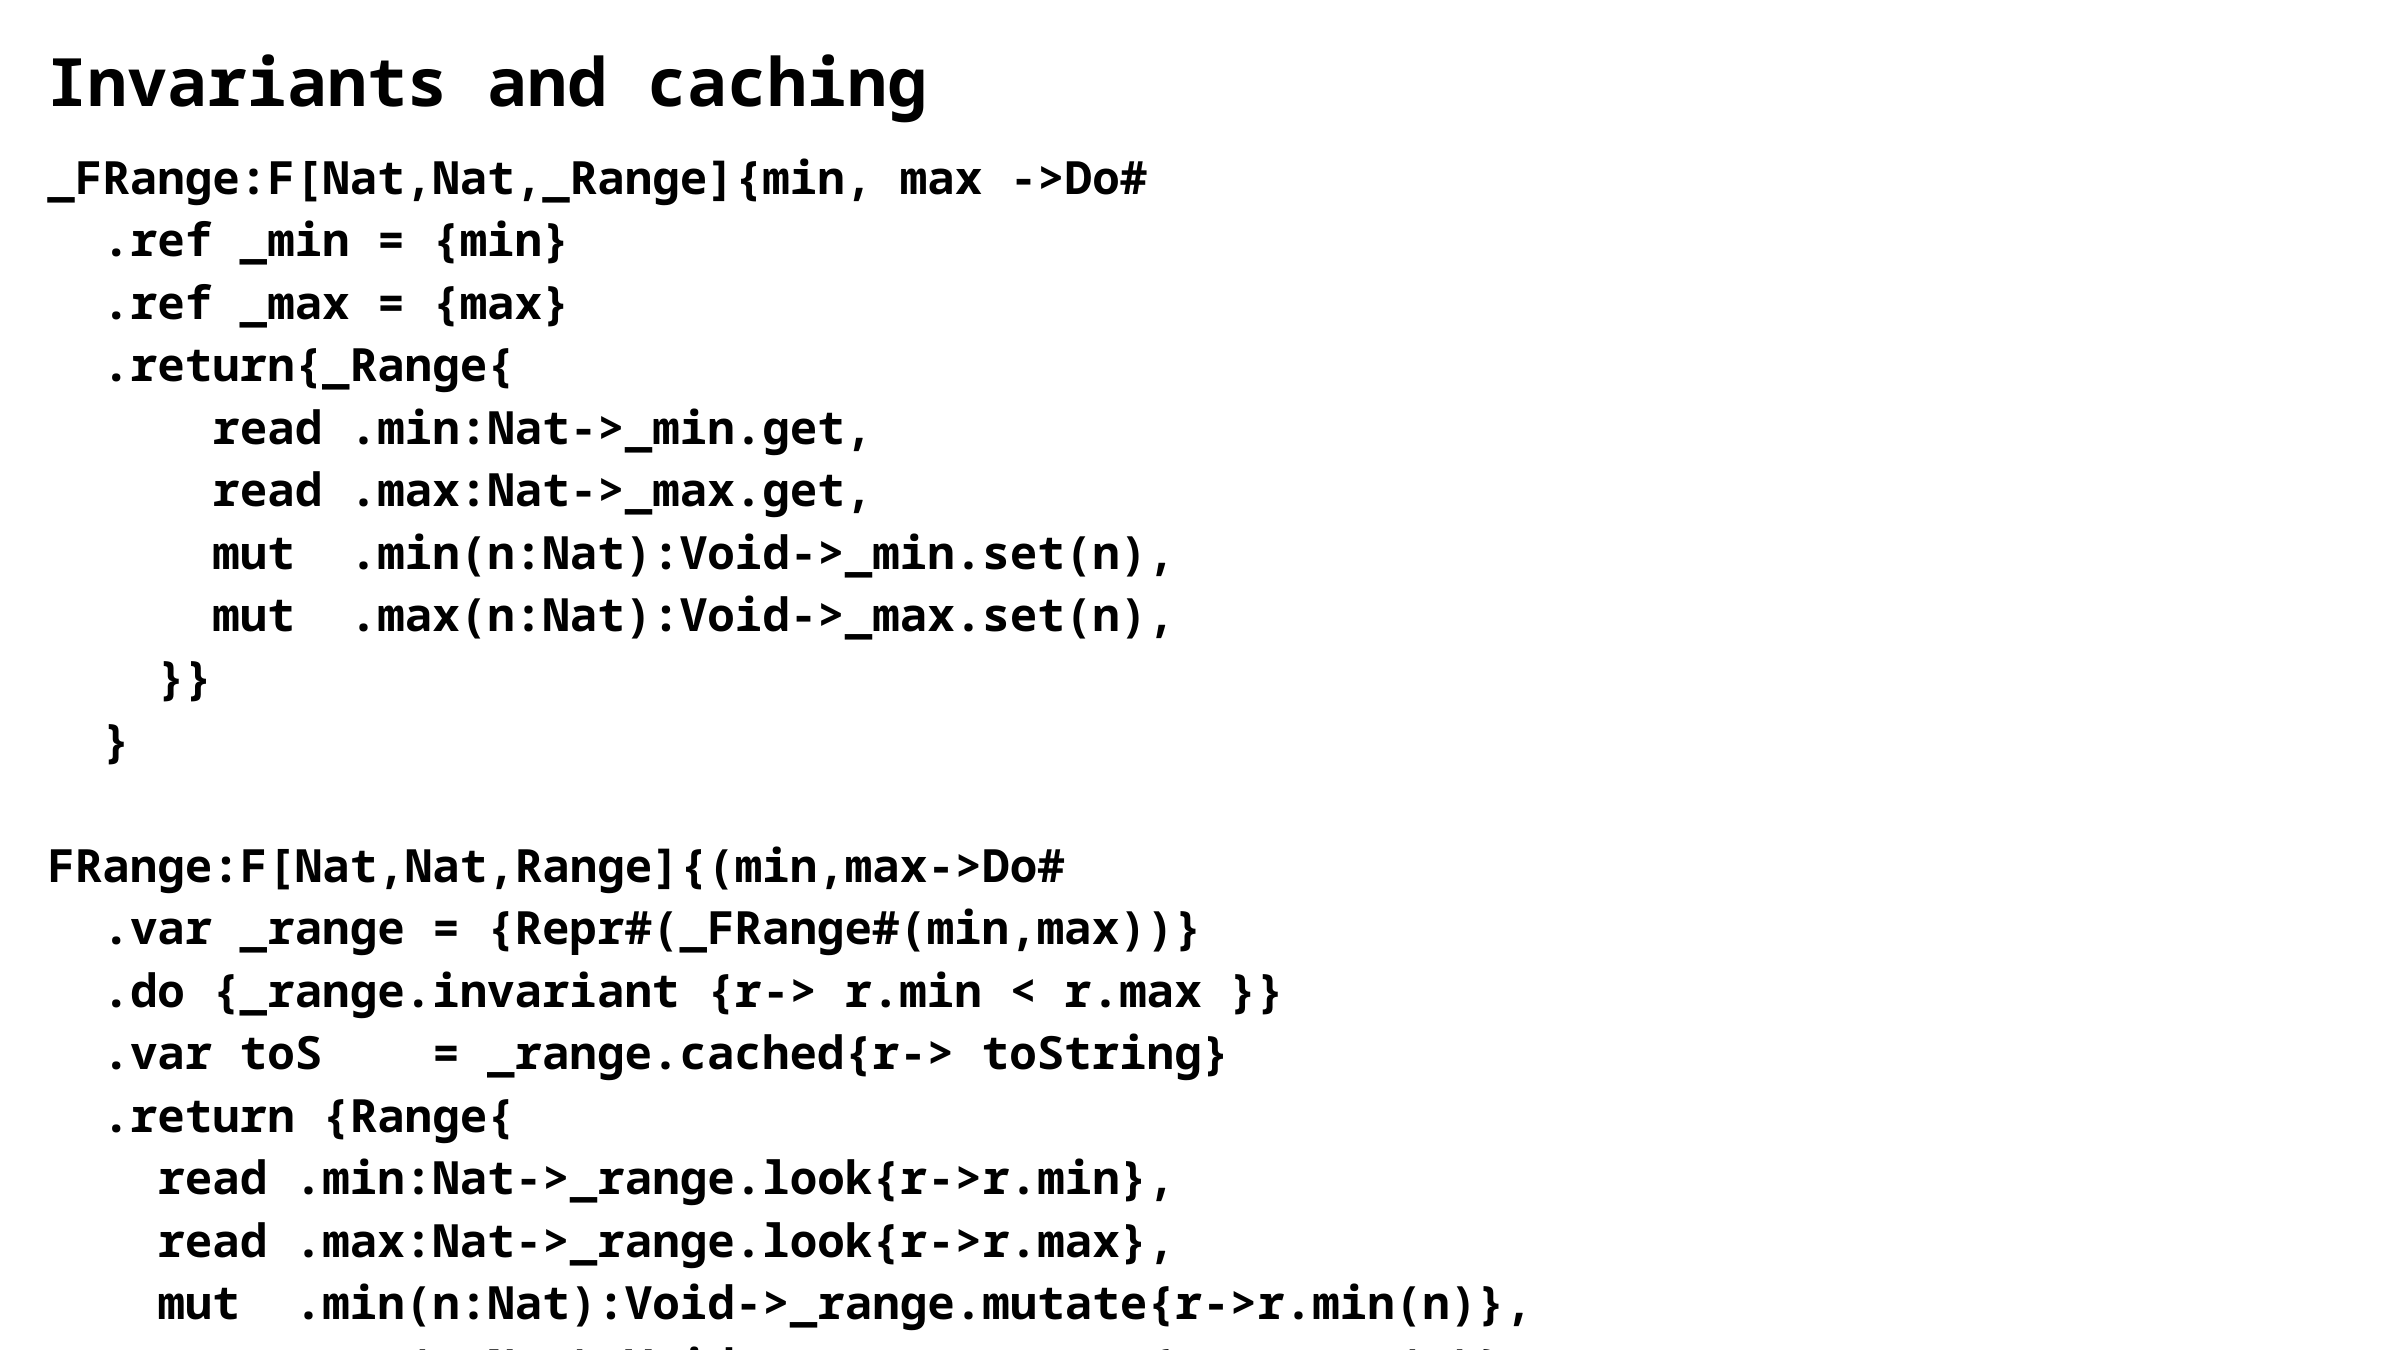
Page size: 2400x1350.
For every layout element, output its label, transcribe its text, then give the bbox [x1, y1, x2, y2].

text_box Invariants and caching _FRange:F[Nat,Nat,_Range]{min, max ->Do# .ref _min = {min} .ref _max = {max} .return{_Range{ read .min:Nat->_min.get, read .max:Nat->_max.get, mut .min(n:Nat):Void->_min.set(n), mut .max(n:Nat):Void->_max.set(n), }} } FRange:F[Nat,Nat,Range]{(min,max->Do# .var _range = {Repr#(_FRange#(min,max))} .do {_range.invariant {r-> r.min < r.max }} .var toS = _range.cached{r-> toString} .return {Range{ read .min:Nat->_range.look{r->r.min}, read .max:Nat->_range.look{r->r.max}, mut .min(n:Nat):Void->_range.mutate{r->r.min(n)}, mut .max(n:Nat):Void->_range.mutate{r->r.max(n)}, read .toS:Str->toS#//cached }} } [32, 27, 2358, 1350]
